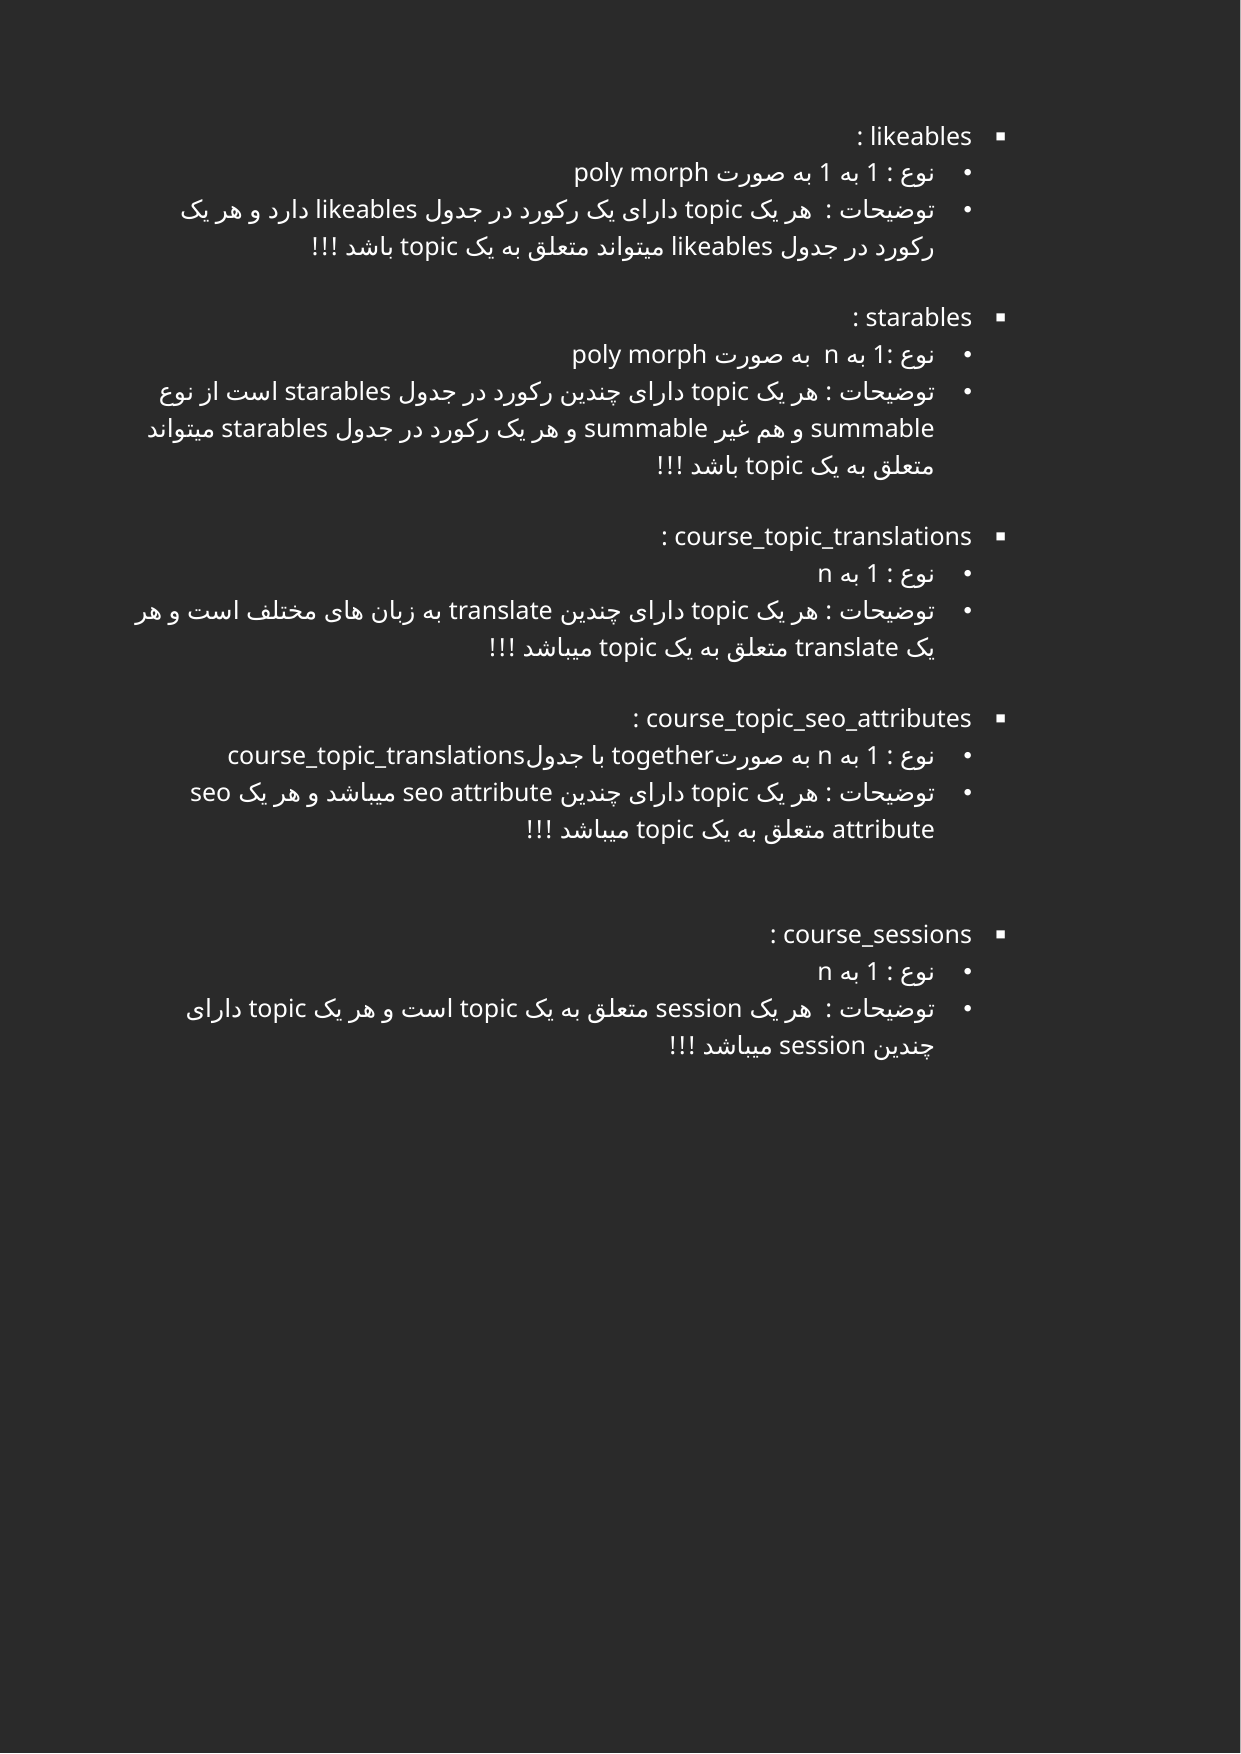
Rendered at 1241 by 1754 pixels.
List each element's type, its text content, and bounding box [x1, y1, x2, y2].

list نوع :‌ 1 به n [118, 556, 972, 593]
list نوع :‌ 1 به 1 به صورت poly morph [118, 155, 972, 192]
list توضیحات :‌ هر یک topic دارای چندین translate به زبان های مختلف است و هر یک translate متعلق به یک topic میباشد !!! [118, 593, 972, 667]
list starables : [118, 300, 1010, 337]
list course_topic_translations : [118, 519, 1010, 556]
list نوع : 1 به n [118, 954, 972, 991]
list توضیحات : هر یک session متعلق به یک topic است و هر یک topic دارای چندین session میباشد !!! [118, 991, 972, 1065]
list course_topic_seo_attributes : [118, 701, 1010, 738]
list نوع :‌1 به n به صورت poly morph [118, 337, 972, 374]
list course_sessions : [118, 917, 1010, 954]
list توضیحات : هر یک topic دارای یک رکورد در جدول likeables دارد و هر یک رکورد در جدول likeables میتواند متعلق به یک topic باشد !!! [118, 192, 972, 266]
list توضیحات : هر یک topic دارای چندین seo attribute میباشد و هر یک seo attribute متعلق به یک topic میباشد !!! [118, 775, 972, 849]
list نوع : 1 به n به صورتtogether با جدولcourse_topic_translations [118, 738, 972, 775]
list توضیحات :‌ هر یک topic دارای چندین رکورد در جدول starables است از نوع summable و هم غیر summable و هر یک رکورد در جدول starables میتواند متعلق به یک topic باشد !!! [118, 374, 972, 485]
list likeables : [118, 118, 1010, 155]
